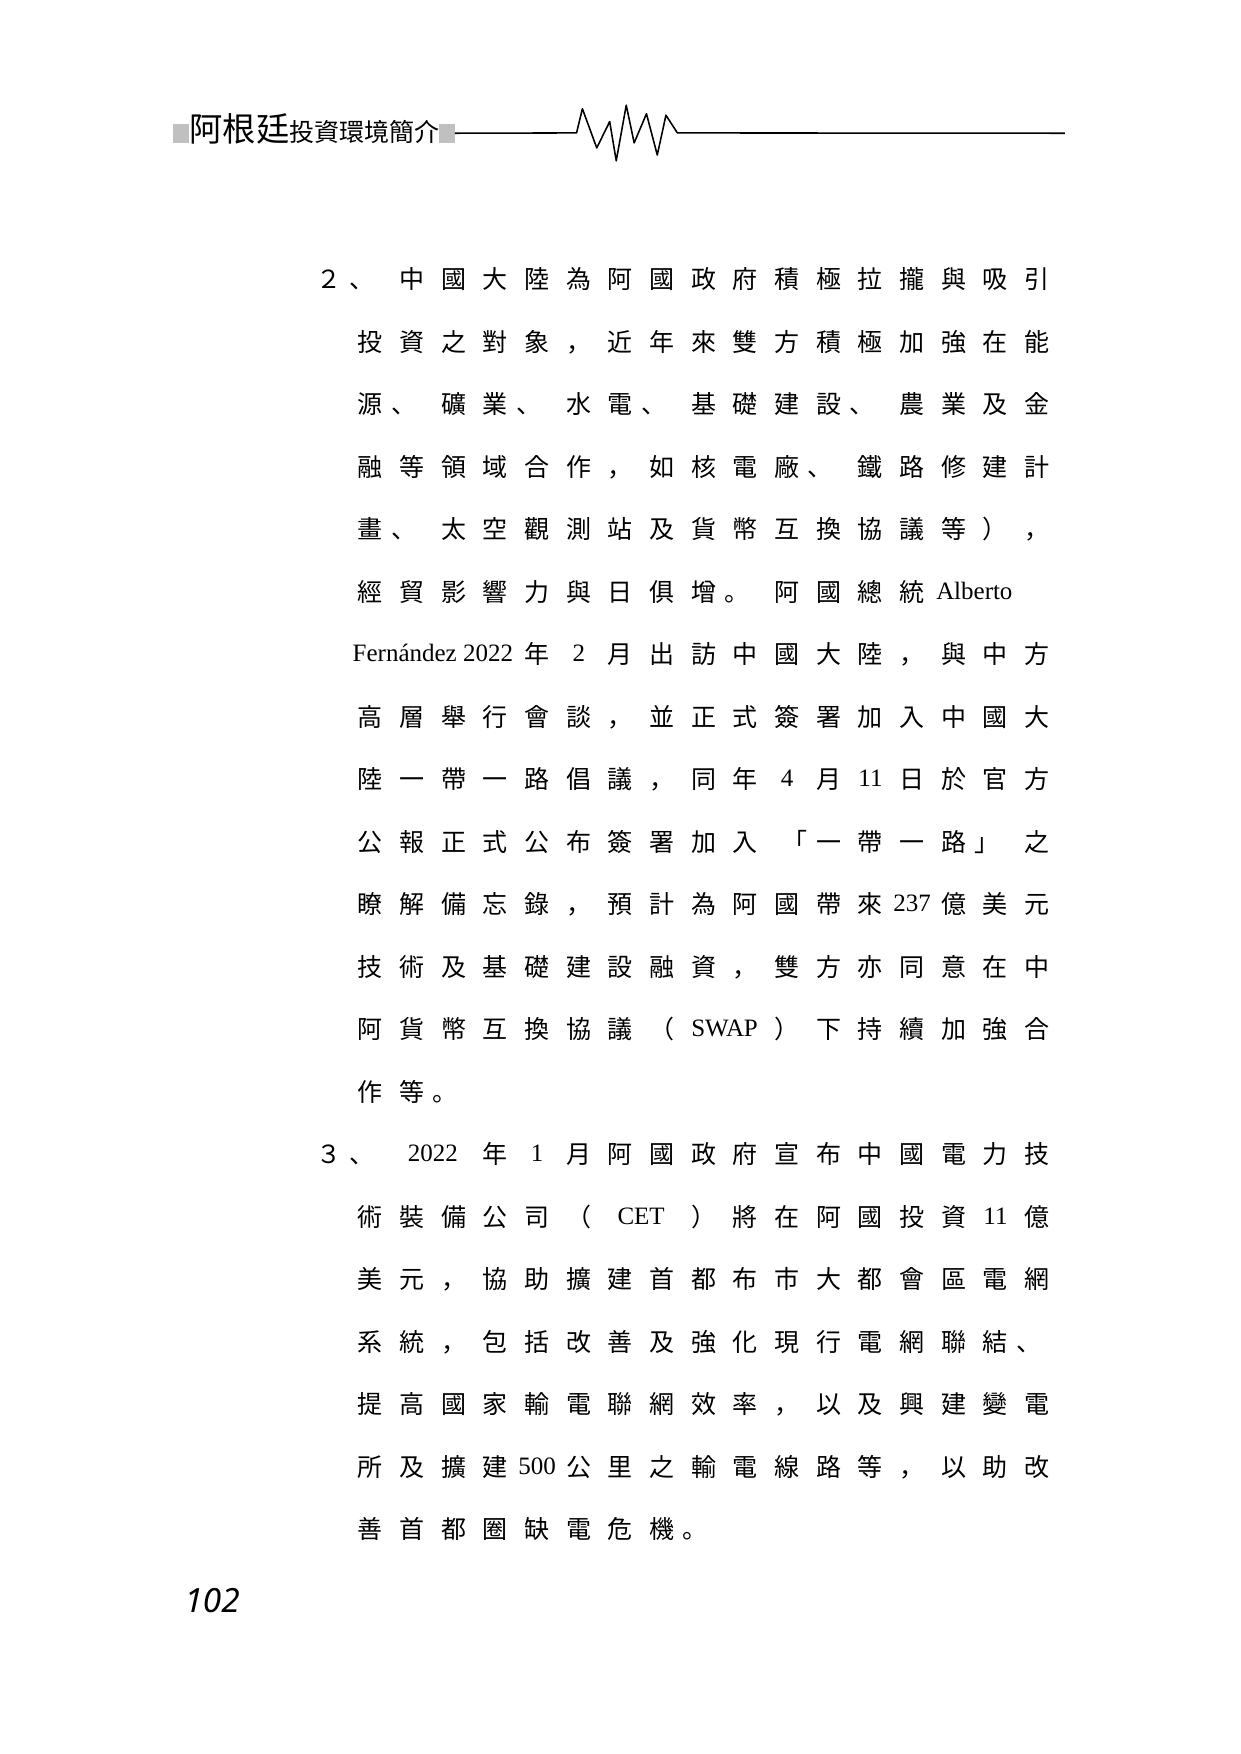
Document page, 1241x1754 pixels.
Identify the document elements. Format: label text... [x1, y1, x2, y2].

text ２、中國大陸為阿國政府積極拉攏與吸引投資之對象，近年來雙方積極加強在能源、礦業、水電、基礎建設、農業及金融等領域合作，如核電廠、鐵路修建計畫、太空觀測站及貨幣互換協議等），經貿影響力與日俱增。阿國總統Alberto Fernández 2022年2月出訪中國大陸，與中方高層舉行會談，並正式簽署加入中國大陸一帶一路倡議，同年4月11日於官方公報正式公布簽署加入「一帶一路」之瞭解備忘錄，預計為阿國帶來237億美元技術及基礎建設融資，雙方亦同意在中阿貨幣互換協議（SWAP）下持續加強合作等。 [281, 236, 1058, 1111]
text ３、2022年1月阿國政府宣布中國電力技術裝備公司（CET）將在阿國投資11億美元，協助擴建首都布市大都會區電網系統，包括改善及強化現行電網聯結、提高國家輸電聯網效率，以及興建變電所及擴建500公里之輸電線路等，以助改善首都圈缺電危機。 [281, 1111, 1058, 1549]
